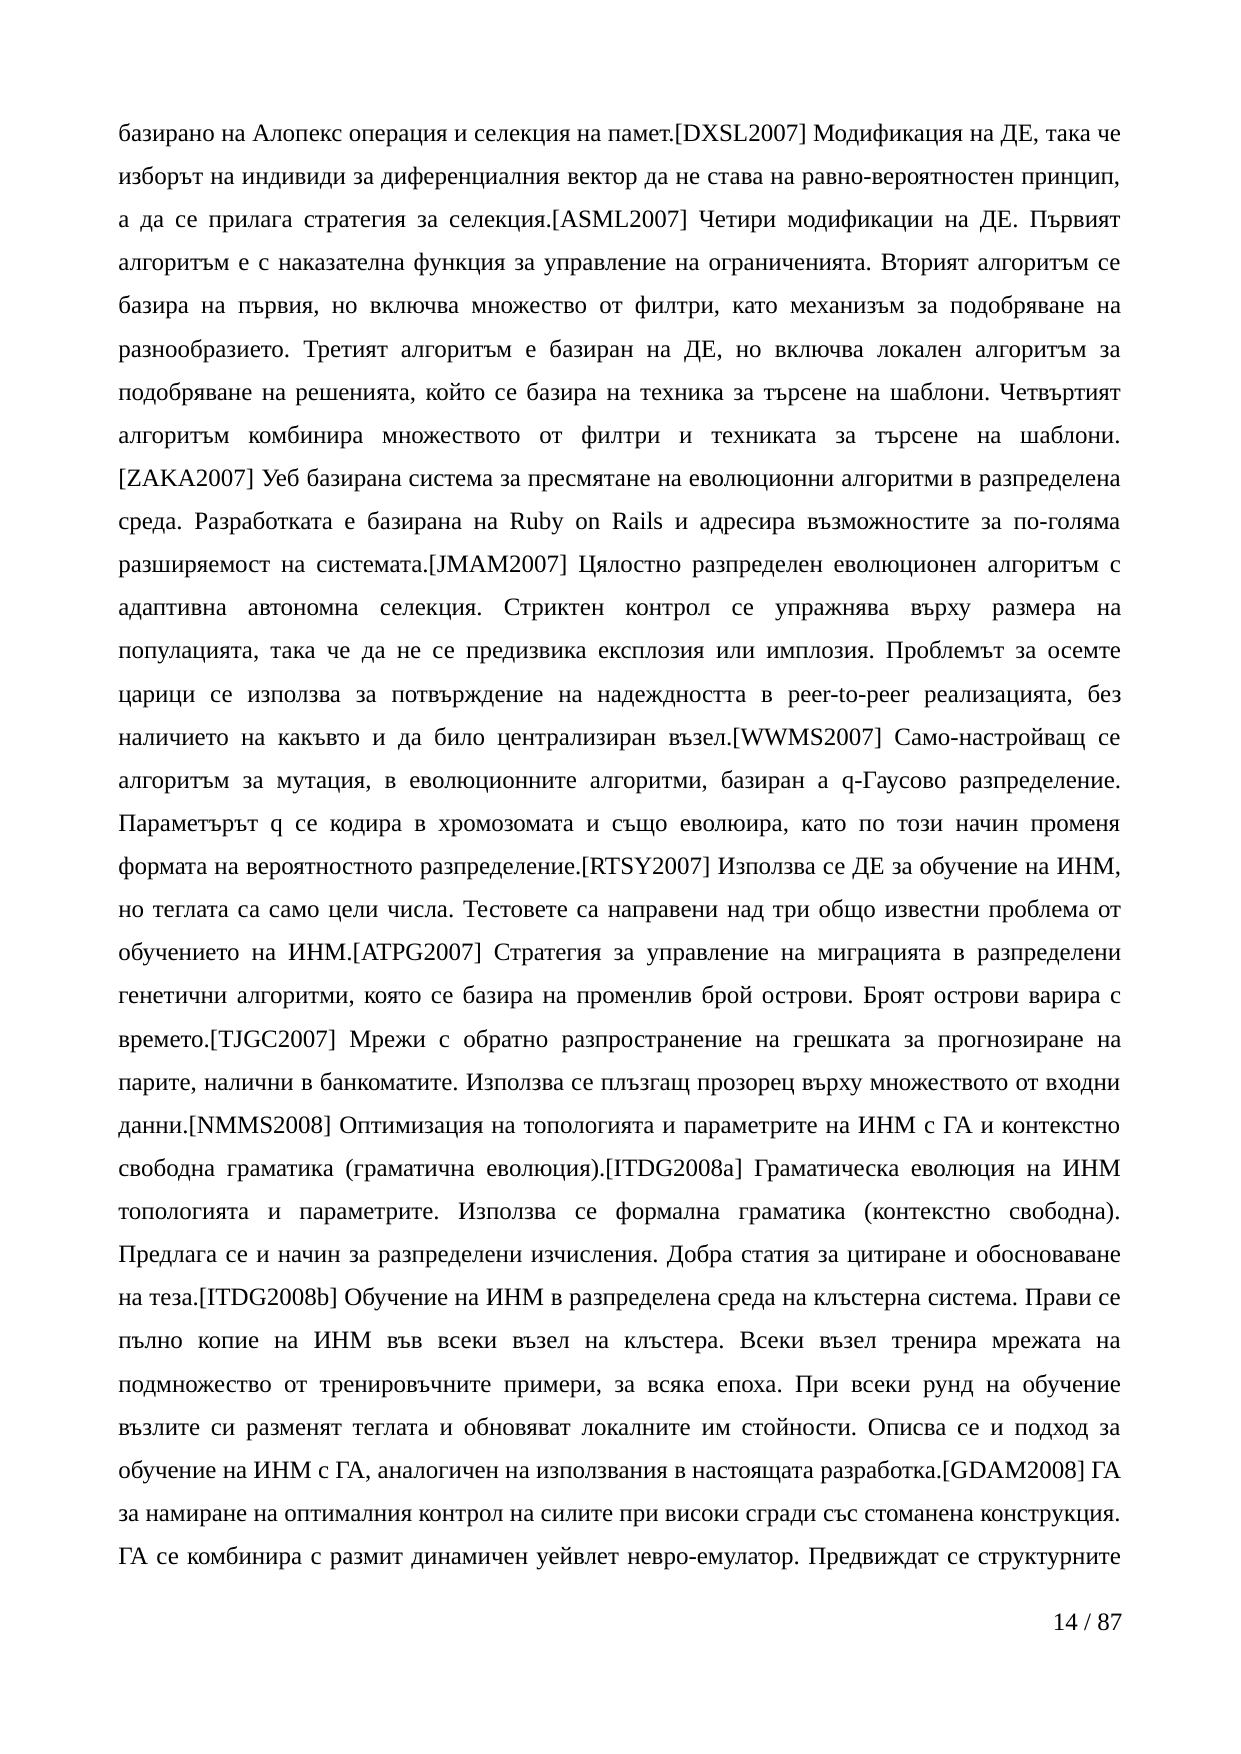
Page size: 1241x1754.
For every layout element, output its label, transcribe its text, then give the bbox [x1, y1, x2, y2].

text базирано на Алопекс операция и селекция на памет.[DXSL2007] Модификация на ДЕ, така че изборът на индивиди за диференциалния вектор да не става на равно-вероятностен принцип, а да се прилага стратегия за селекция.[ASML2007] Четири модификации на ДЕ. Първият алгоритъм е с наказателна функция за управление на ограниченията. Вторият алгоритъм се базира на първия, но включва множество от филтри, като механизъм за подобряване на разнообразието. Третият алгоритъм е базиран на ДЕ, но включва локален алгоритъм за подобряване на решенията, който се базира на техника за търсене на шаблони. Четвъртият алгоритъм комбинира множеството от филтри и техниката за търсене на шаблони.[ZAKA2007] Уеб базирана система за пресмятане на еволюционни алгоритми в разпределена среда. Разработката е базирана на Ruby on Rails и адресира възможностите за по-голяма разширяемост на системата.[JMAM2007] Цялостно разпределен еволюционен алгоритъм с адаптивна автономна селекция. Стриктен контрол се упражнява върху размера на популацията, така че да не се предизвика експлозия или имплозия. Проблемът за осемте царици се използва за потвърждение на надеждността в peer-to-peer реализацията, без наличието на какъвто и да било централизиран възел.[WWMS2007] Само-настройващ се алгоритъм за мутация, в еволюционните алгоритми, базиран а q-Гаусово разпределение. Параметърът q се кодира в хромозомата и също еволюира, като по този начин променя формата на вероятностното разпределение.[RTSY2007] Използва се ДЕ за обучение на ИНМ, но теглата са само цели числа. Тестовете са направени над три общо известни проблема от обучението на ИНМ.[ATPG2007] Стратегия за управление на миграцията в разпределени генетични алгоритми, която се базира на променлив брой острови. Броят острови варира с времето.[TJGC2007] Мрежи с обратно разпространение на грешката за прогнозиране на парите, налични в банкоматите. Използва се плъзгащ прозорец върху множеството от входни данни.[NMMS2008] Оптимизация на топологията и параметрите на ИНМ с ГА и контекстно свободна граматика (граматична еволюция).[ITDG2008a] Граматическа еволюция на ИНМ топологията и параметрите. Използва се формална граматика (контекстно свободна). Предлага се и начин за разпределени изчисления. Добра статия за цитиране и обосноваване на теза.[ITDG2008b] Обучение на ИНМ в разпределена среда на клъстерна система. Прави се пълно копие на ИНМ във всеки възел на клъстера. Всеки възел тренира мрежата на подмножество от тренировъчните примери, за всяка епоха. При всеки рунд на обучение възлите си разменят теглата и обновяват локалните им стойности. Описва се и подход за обучение на ИНМ с ГА, аналогичен на използвания в настоящата разработка.[GDAM2008] ГА за намиране на оптималния контрол на силите при високи сгради със стоманена конструкция. ГА се комбинира с размит динамичен уейвлет невро-емулатор. Предвиждат се структурните [118, 118, 1122, 1570]
